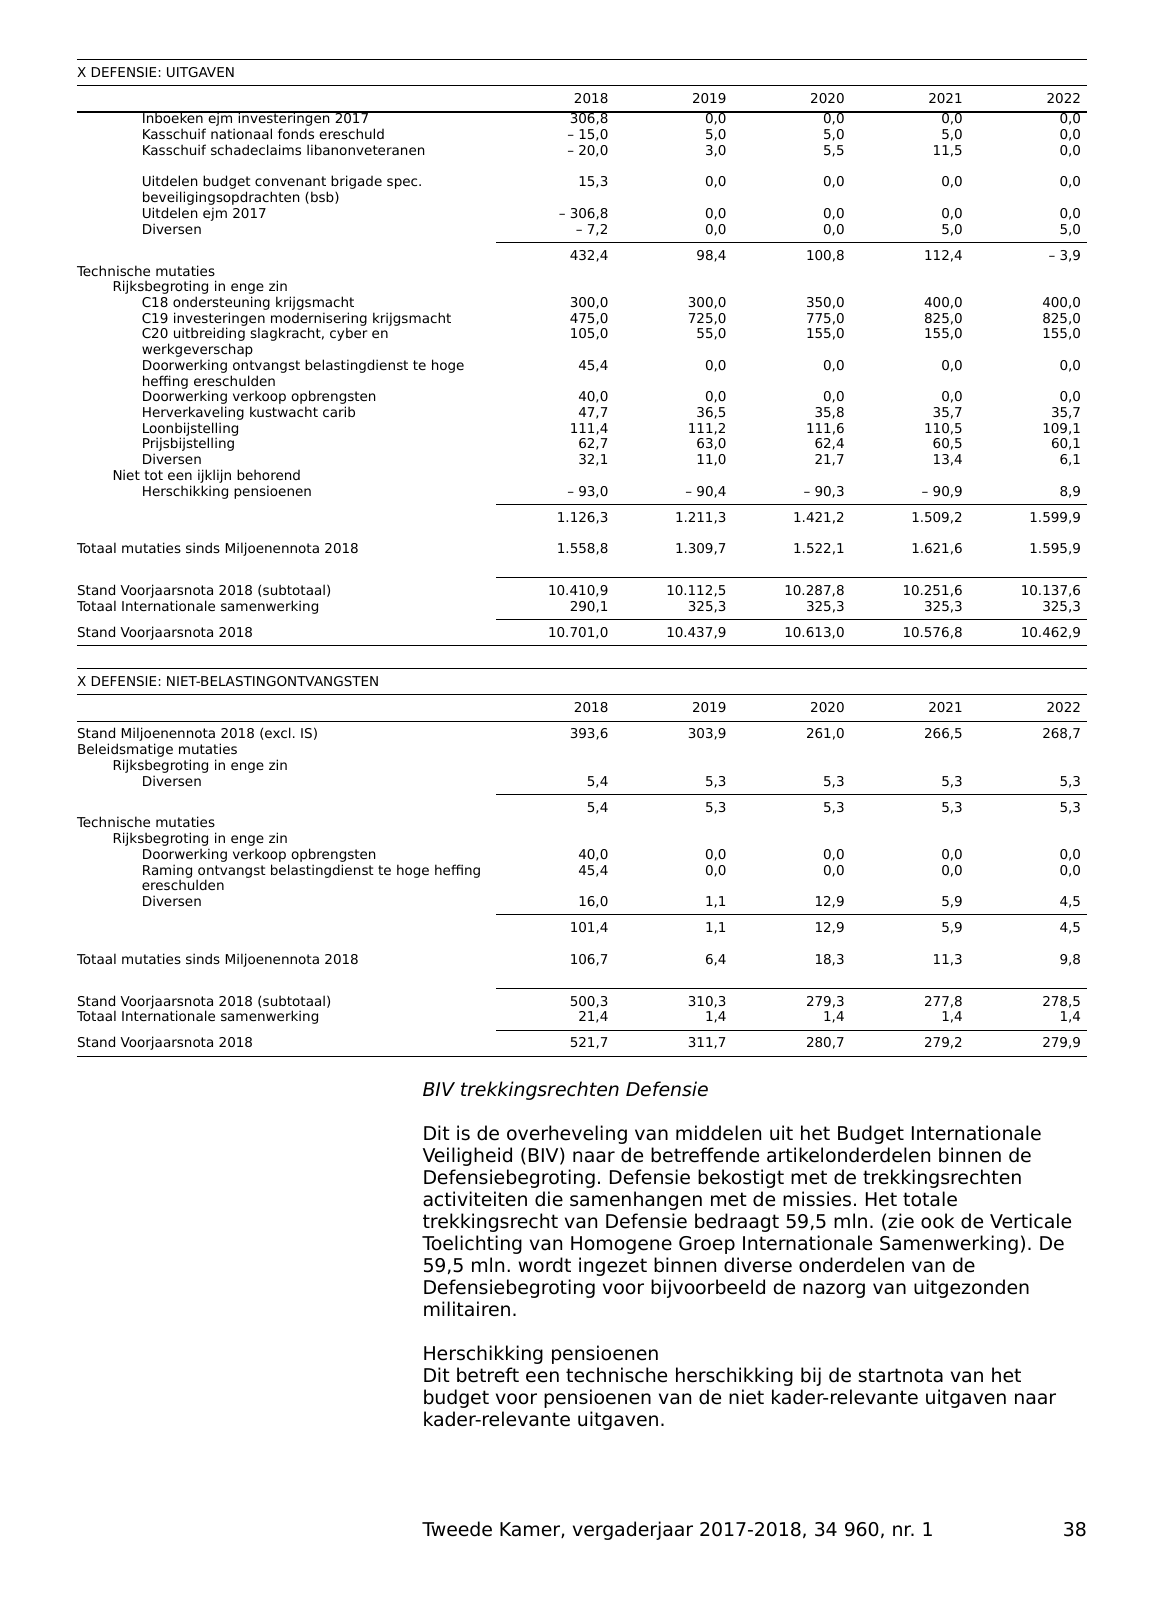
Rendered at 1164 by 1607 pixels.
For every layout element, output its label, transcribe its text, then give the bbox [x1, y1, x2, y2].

table_cell Diversen [136, 774, 496, 794]
table_cell [850, 967, 968, 988]
table_cell 2021 [850, 86, 968, 111]
table_cell [106, 557, 136, 577]
table_cell 1.421,2 [732, 505, 850, 525]
table_cell [106, 389, 136, 405]
table_cell 279,9 [969, 1031, 1087, 1056]
table_cell 1,4 [732, 1009, 850, 1029]
table_cell 350,0 [732, 295, 850, 311]
table_cell – 7,2 [496, 221, 614, 242]
table_cell 35,7 [969, 405, 1087, 421]
table_cell [106, 221, 136, 242]
table_cell Loonbijstelling [136, 421, 496, 436]
table_cell [106, 452, 136, 468]
table_cell [969, 758, 1087, 773]
table_cell [106, 206, 136, 221]
table_cell Technische mutaties [77, 815, 496, 831]
table_cell Uitdelen budget convenant brigade spec. beveiligingsopdrachten (bsb) [136, 174, 496, 206]
table_cell 1.509,2 [850, 505, 968, 525]
table_cell 306,8 [496, 113, 614, 127]
table_cell 303,9 [614, 722, 732, 742]
table_cell 0,0 [850, 206, 968, 221]
table_cell [969, 742, 1087, 758]
table_cell 109,1 [969, 421, 1087, 436]
table_cell 36,5 [614, 405, 732, 421]
table_cell [496, 263, 614, 279]
table_cell Rijksbegroting in enge zin [106, 279, 496, 295]
table_cell [106, 405, 136, 421]
table_cell [77, 405, 106, 421]
table_cell 500,3 [496, 989, 614, 1009]
table_header [496, 669, 614, 694]
table_cell [77, 894, 106, 914]
table_header [614, 669, 732, 694]
table_cell 0,0 [969, 174, 1087, 206]
table_cell 2020 [732, 695, 850, 721]
table_cell [732, 263, 850, 279]
table_cell 1.595,9 [969, 541, 1087, 557]
table_cell [77, 695, 496, 721]
table_cell 2019 [614, 86, 732, 111]
table_cell 0,0 [614, 206, 732, 221]
table_cell [850, 815, 968, 831]
table_cell [969, 557, 1087, 577]
table_cell 16,0 [496, 894, 614, 914]
table_cell [614, 279, 732, 295]
table_cell Beleidsmatige mutaties [77, 742, 496, 758]
table_cell [106, 311, 136, 326]
table_cell 432,4 [496, 243, 614, 263]
table_cell [496, 525, 614, 541]
table_cell [106, 143, 136, 158]
table_cell [969, 815, 1087, 831]
table_cell [77, 311, 106, 326]
table_cell 2018 [496, 86, 614, 111]
table_cell [106, 847, 136, 862]
table_cell 112,4 [850, 243, 968, 263]
table_cell [77, 127, 106, 143]
table_cell [614, 936, 732, 952]
table_cell 0,0 [614, 358, 732, 389]
table_cell 0,0 [614, 221, 732, 242]
table_cell [106, 484, 136, 504]
table_cell 13,4 [850, 452, 968, 468]
table_cell [850, 525, 968, 541]
table_cell 1.126,3 [496, 505, 614, 525]
table_cell [77, 143, 106, 158]
table_header [732, 60, 850, 85]
table_cell [106, 421, 136, 436]
table_cell 5,0 [850, 221, 968, 242]
table_cell [106, 113, 136, 127]
table_cell 311,7 [614, 1031, 732, 1056]
table_cell 5,3 [732, 795, 850, 815]
table_cell 310,3 [614, 989, 732, 1009]
table_cell 2018 [496, 695, 614, 721]
table_cell [106, 863, 136, 894]
table_cell 0,0 [732, 174, 850, 206]
table_cell [136, 525, 496, 541]
table_cell 2021 [850, 695, 968, 721]
table_cell Totaal Internationale samenwerking [77, 599, 496, 619]
table_cell 10.462,9 [969, 620, 1087, 645]
table_cell – 90,4 [614, 484, 732, 504]
table_cell [77, 174, 106, 206]
table_cell 0,0 [614, 389, 732, 405]
table_cell 5,0 [732, 127, 850, 143]
table_cell [77, 421, 106, 436]
table_header [732, 669, 850, 694]
table_cell 106,7 [496, 952, 614, 967]
table_cell 0,0 [732, 847, 850, 862]
table_cell [850, 758, 968, 773]
table_cell 5,5 [732, 143, 850, 158]
table_cell [77, 794, 106, 815]
table_cell 279,2 [850, 1031, 968, 1056]
table_cell [614, 263, 732, 279]
table_cell [77, 484, 106, 504]
table_cell 15,3 [496, 174, 614, 206]
table_cell [77, 206, 106, 221]
table_header [969, 669, 1087, 694]
table_cell 11,0 [614, 452, 732, 468]
table_cell 290,1 [496, 599, 614, 619]
table_cell 5,3 [969, 774, 1087, 794]
table_cell [77, 86, 496, 111]
table_cell 4,5 [969, 894, 1087, 914]
table_cell 18,3 [732, 952, 850, 967]
table_cell 0,0 [850, 847, 968, 862]
text Dit betreft een technische herschikking bij de startnota van het budget voor pensioenen van de niet kader-relevante uitgaven naar kader-relevante uitgaven. [422, 1365, 1087, 1431]
table_cell 5,3 [969, 795, 1087, 815]
table_cell 0,0 [614, 847, 732, 862]
table_cell 32,1 [496, 452, 614, 468]
table_cell [77, 557, 106, 577]
table_cell [77, 525, 106, 541]
table_cell 21,7 [732, 452, 850, 468]
table_cell [77, 468, 106, 483]
table_cell [496, 936, 614, 952]
table_cell 0,0 [850, 174, 968, 206]
table_cell Doorwerking verkoop opbrengsten [136, 847, 496, 862]
subtitle BIV trekkingsrechten Defensie [422, 1079, 1087, 1101]
table_cell 1.558,8 [496, 541, 614, 557]
table_cell Doorwerking verkoop opbrengsten [136, 389, 496, 405]
table_cell [106, 242, 136, 263]
table_cell [106, 504, 136, 525]
table_cell [77, 967, 106, 988]
table_cell 1.522,1 [732, 541, 850, 557]
table_cell 47,7 [496, 405, 614, 421]
table_cell Niet tot een ijklijn behorend [106, 468, 496, 483]
table_cell 277,8 [850, 989, 968, 1009]
table_cell 0,0 [732, 206, 850, 221]
table_cell 0,0 [614, 863, 732, 894]
table_cell Stand Voorjaarsnota 2018 [77, 619, 496, 645]
table_cell 1.621,6 [850, 541, 968, 557]
table_cell – 90,9 [850, 484, 968, 504]
table_cell 5,9 [850, 915, 968, 936]
table_cell 105,0 [496, 326, 614, 358]
table_cell 0,0 [732, 389, 850, 405]
table_cell [614, 967, 732, 988]
table_cell 6,1 [969, 452, 1087, 468]
table_cell 8,9 [969, 484, 1087, 504]
table_cell 266,5 [850, 722, 968, 742]
table_cell 12,9 [732, 894, 850, 914]
table_cell 521,7 [496, 1031, 614, 1056]
table_cell [850, 936, 968, 952]
table_cell [106, 894, 136, 914]
table_cell [106, 326, 136, 358]
table_cell C18 ondersteuning krijgsmacht [136, 295, 496, 311]
table_cell 10.437,9 [614, 620, 732, 645]
table_cell 0,0 [850, 863, 968, 894]
table_cell 100,8 [732, 243, 850, 263]
table_cell Inboeken ejm investeringen 2017 [136, 113, 496, 127]
table_cell [77, 863, 106, 894]
table_cell [77, 113, 106, 127]
table_cell [106, 794, 136, 815]
table_cell 9,8 [969, 952, 1087, 967]
table_cell 0,0 [969, 863, 1087, 894]
table_cell 11,3 [850, 952, 968, 967]
table_header [850, 60, 968, 85]
table_cell [136, 504, 496, 525]
table_cell Raming ontvangst belastingdienst te hoge heffing ereschulden [136, 863, 496, 894]
table_cell 400,0 [969, 295, 1087, 311]
table_cell [732, 831, 850, 847]
table_cell [969, 468, 1087, 483]
table_cell [732, 758, 850, 773]
table_cell [614, 831, 732, 847]
table_cell Prijsbijstelling [136, 436, 496, 452]
table_cell 111,4 [496, 421, 614, 436]
table_cell [77, 279, 106, 295]
table_cell [496, 967, 614, 988]
table_cell 300,0 [614, 295, 732, 311]
table_cell [136, 936, 496, 952]
table_cell 325,3 [969, 599, 1087, 619]
table_cell 10.410,9 [496, 578, 614, 599]
table_cell [614, 468, 732, 483]
table_cell 12,9 [732, 915, 850, 936]
table_cell 10.287,8 [732, 578, 850, 599]
table_cell Totaal mutaties sinds Miljoenennota 2018 [77, 952, 496, 967]
table_cell [496, 468, 614, 483]
table_cell 1,1 [614, 915, 732, 936]
table_cell 21,4 [496, 1009, 614, 1029]
table_cell Totaal mutaties sinds Miljoenennota 2018 [77, 541, 496, 557]
table_cell 55,0 [614, 326, 732, 358]
table_cell [496, 758, 614, 773]
table_cell 62,4 [732, 436, 850, 452]
table_cell 62,7 [496, 436, 614, 452]
table_cell [106, 358, 136, 389]
table_cell 5,3 [850, 774, 968, 794]
table_cell C19 investeringen modernisering krijgsmacht [136, 311, 496, 326]
table_cell 111,6 [732, 421, 850, 436]
table_header X DEFENSIE: UITGAVEN [77, 60, 496, 85]
table_cell – 90,3 [732, 484, 850, 504]
table_cell 825,0 [969, 311, 1087, 326]
table_cell 0,0 [969, 206, 1087, 221]
table_cell 5,0 [850, 127, 968, 143]
table_cell 725,0 [614, 311, 732, 326]
table_cell 279,3 [732, 989, 850, 1009]
table_cell [969, 936, 1087, 952]
table_cell 10.701,0 [496, 620, 614, 645]
table_cell [614, 557, 732, 577]
text Dit is de overheveling van middelen uit het Budget Internationale Veiligheid (BIV) naar de betreffende artikelonderdelen binnen de Defensiebegroting. Defensie bekostigt met de trekkingsrechten activiteiten die samenhangen met de missies. Het totale trekkingsrecht van Defensie bedraagt 59,5 mln. (zie ook de Verticale Toelichting van Homogene Groep Internationale Samenwerking). De 59,5 mln. wordt ingezet binnen diverse onderdelen van de Defensiebegroting voor bijvoorbeeld de nazorg van uitgezonden militairen. [422, 1123, 1087, 1321]
table_cell 11,5 [850, 143, 968, 158]
table_cell Uitdelen ejm 2017 [136, 206, 496, 221]
table_header [614, 60, 732, 85]
table_cell 2020 [732, 86, 850, 111]
table_cell [136, 242, 496, 263]
table_cell [77, 295, 106, 311]
table_cell [136, 557, 496, 577]
table_cell 5,0 [614, 127, 732, 143]
table_cell [614, 742, 732, 758]
table_cell [850, 263, 968, 279]
table_cell – 20,0 [496, 143, 614, 158]
table_cell 155,0 [732, 326, 850, 358]
table_cell 475,0 [496, 311, 614, 326]
table_cell Kasschuif schadeclaims libanonveteranen [136, 143, 496, 158]
table_cell [850, 831, 968, 847]
table_cell 155,0 [969, 326, 1087, 358]
table_cell 40,0 [496, 389, 614, 405]
table_cell 10.137,6 [969, 578, 1087, 599]
table_cell [732, 967, 850, 988]
table_cell Stand Voorjaarsnota 2018 (subtotaal) [77, 988, 496, 1009]
table_cell 5,3 [614, 795, 732, 815]
table_cell Herverkaveling kustwacht carib [136, 405, 496, 421]
table_cell [732, 159, 850, 174]
table_cell 101,4 [496, 915, 614, 936]
table_cell 45,4 [496, 358, 614, 389]
table_cell [77, 774, 106, 794]
table_cell Technische mutaties [77, 263, 496, 279]
table_cell [77, 358, 106, 389]
table_cell [106, 436, 136, 452]
table_cell [136, 967, 496, 988]
table_cell [496, 831, 614, 847]
table_cell Herschikking pensioenen [136, 484, 496, 504]
table_cell 0,0 [969, 113, 1087, 127]
table_cell C20 uitbreiding slagkracht, cyber en werkgeverschap [136, 326, 496, 358]
table_cell 3,0 [614, 143, 732, 158]
table_cell [77, 242, 106, 263]
table_cell [106, 174, 136, 206]
table_cell [732, 468, 850, 483]
table_cell [969, 525, 1087, 541]
table_cell 0,0 [850, 389, 968, 405]
table_cell 1,4 [969, 1009, 1087, 1029]
table_cell [77, 831, 106, 847]
table_cell 0,0 [850, 358, 968, 389]
table_cell – 3,9 [969, 243, 1087, 263]
table_cell [732, 936, 850, 952]
table_cell 0,0 [850, 113, 968, 127]
table_cell 1,4 [850, 1009, 968, 1029]
table_cell 775,0 [732, 311, 850, 326]
table_cell 300,0 [496, 295, 614, 311]
table_cell [106, 914, 136, 936]
table_cell 825,0 [850, 311, 968, 326]
table_cell 0,0 [732, 221, 850, 242]
table_cell 5,3 [732, 774, 850, 794]
table_cell [614, 525, 732, 541]
table_cell [969, 159, 1087, 174]
table_cell [850, 279, 968, 295]
table_cell [106, 295, 136, 311]
table_cell 1.211,3 [614, 505, 732, 525]
table_cell 10.251,6 [850, 578, 968, 599]
table_cell 325,3 [732, 599, 850, 619]
table_cell [850, 468, 968, 483]
table_header [969, 60, 1087, 85]
table_cell 5,3 [850, 795, 968, 815]
table_cell 5,0 [969, 221, 1087, 242]
table_cell [106, 127, 136, 143]
table_cell [77, 221, 106, 242]
table_cell 35,8 [732, 405, 850, 421]
table_cell [969, 263, 1087, 279]
table_cell [77, 758, 106, 773]
table_cell 0,0 [732, 358, 850, 389]
table_cell [496, 742, 614, 758]
table_cell [496, 557, 614, 577]
table_cell 0,0 [969, 143, 1087, 158]
table_cell 4,5 [969, 915, 1087, 936]
table_cell 0,0 [969, 847, 1087, 862]
table_cell 0,0 [614, 113, 732, 127]
table_cell 98,4 [614, 243, 732, 263]
table_header X DEFENSIE: NIET-BELASTINGONTVANGSTEN [77, 669, 496, 694]
table_cell 60,1 [969, 436, 1087, 452]
table_cell [732, 557, 850, 577]
table_header [496, 60, 614, 85]
table_cell Diversen [136, 221, 496, 242]
table_cell 1,4 [614, 1009, 732, 1029]
table_cell 0,0 [732, 863, 850, 894]
table_cell [77, 847, 106, 862]
table_cell 6,4 [614, 952, 732, 967]
table_cell [77, 504, 106, 525]
table_cell 1.599,9 [969, 505, 1087, 525]
table_cell [77, 159, 106, 174]
table_cell [969, 831, 1087, 847]
table_cell 280,7 [732, 1031, 850, 1056]
table_cell Stand Voorjaarsnota 2018 [77, 1030, 496, 1056]
table_cell 63,0 [614, 436, 732, 452]
table_cell 10.576,8 [850, 620, 968, 645]
table_cell 2019 [614, 695, 732, 721]
table_cell [106, 159, 136, 174]
table_cell [614, 159, 732, 174]
table_cell Diversen [136, 894, 496, 914]
table_cell [496, 815, 614, 831]
table_cell [732, 742, 850, 758]
table_cell [77, 936, 106, 952]
table_cell 110,5 [850, 421, 968, 436]
table_cell 400,0 [850, 295, 968, 311]
table_cell 40,0 [496, 847, 614, 862]
table_cell 5,9 [850, 894, 968, 914]
table_cell 1.309,7 [614, 541, 732, 557]
table_cell 0,0 [732, 113, 850, 127]
table_cell [77, 389, 106, 405]
table_cell Doorwerking ontvangst belastingdienst te hoge heffing ereschulden [136, 358, 496, 389]
table_cell [106, 936, 136, 952]
table_cell 325,3 [614, 599, 732, 619]
table_cell [732, 525, 850, 541]
table_cell – 93,0 [496, 484, 614, 504]
table_cell [614, 815, 732, 831]
table_cell [136, 914, 496, 936]
table_cell 0,0 [614, 174, 732, 206]
table_cell [732, 279, 850, 295]
table_cell 60,5 [850, 436, 968, 452]
table_cell [496, 159, 614, 174]
table_cell Stand Voorjaarsnota 2018 (subtotaal) [77, 577, 496, 599]
table_cell 5,3 [614, 774, 732, 794]
table_cell [77, 452, 106, 468]
table_cell [850, 557, 968, 577]
table_cell Totaal Internationale samenwerking [77, 1009, 496, 1029]
table_cell [850, 159, 968, 174]
table_cell – 15,0 [496, 127, 614, 143]
table_cell 268,7 [969, 722, 1087, 742]
table_cell 2022 [969, 695, 1087, 721]
table_cell [850, 742, 968, 758]
table_cell [106, 967, 136, 988]
table_cell 278,5 [969, 989, 1087, 1009]
table_cell – 306,8 [496, 206, 614, 221]
table_cell 5,4 [496, 774, 614, 794]
table_cell [614, 758, 732, 773]
table_cell [969, 967, 1087, 988]
table_cell Kasschuif nationaal fonds ereschuld [136, 127, 496, 143]
table_cell 261,0 [732, 722, 850, 742]
table_cell 155,0 [850, 326, 968, 358]
table_cell 0,0 [969, 358, 1087, 389]
table_cell [77, 326, 106, 358]
table_cell [136, 159, 496, 174]
table_cell Stand Miljoenennota 2018 (excl. IS) [77, 722, 496, 742]
table_cell 111,2 [614, 421, 732, 436]
table_cell 35,7 [850, 405, 968, 421]
text Herschikking pensioenen [422, 1343, 1087, 1365]
table_cell Diversen [136, 452, 496, 468]
table_cell [77, 436, 106, 452]
table_cell 0,0 [969, 127, 1087, 143]
table_cell 5,4 [496, 795, 614, 815]
table_cell 10.112,5 [614, 578, 732, 599]
table_cell [77, 914, 106, 936]
table_cell [496, 279, 614, 295]
table_cell [732, 815, 850, 831]
table_cell 45,4 [496, 863, 614, 894]
table_cell 1,1 [614, 894, 732, 914]
table_cell [106, 525, 136, 541]
table_cell 0,0 [969, 389, 1087, 405]
table_header [850, 669, 968, 694]
table_cell [969, 279, 1087, 295]
table_cell [136, 794, 496, 815]
table_cell Rijksbegroting in enge zin [106, 758, 496, 773]
table_cell 325,3 [850, 599, 968, 619]
table_cell Rijksbegroting in enge zin [106, 831, 496, 847]
table_cell 393,6 [496, 722, 614, 742]
table_cell [106, 774, 136, 794]
table_cell 10.613,0 [732, 620, 850, 645]
table_cell 2022 [969, 86, 1087, 111]
